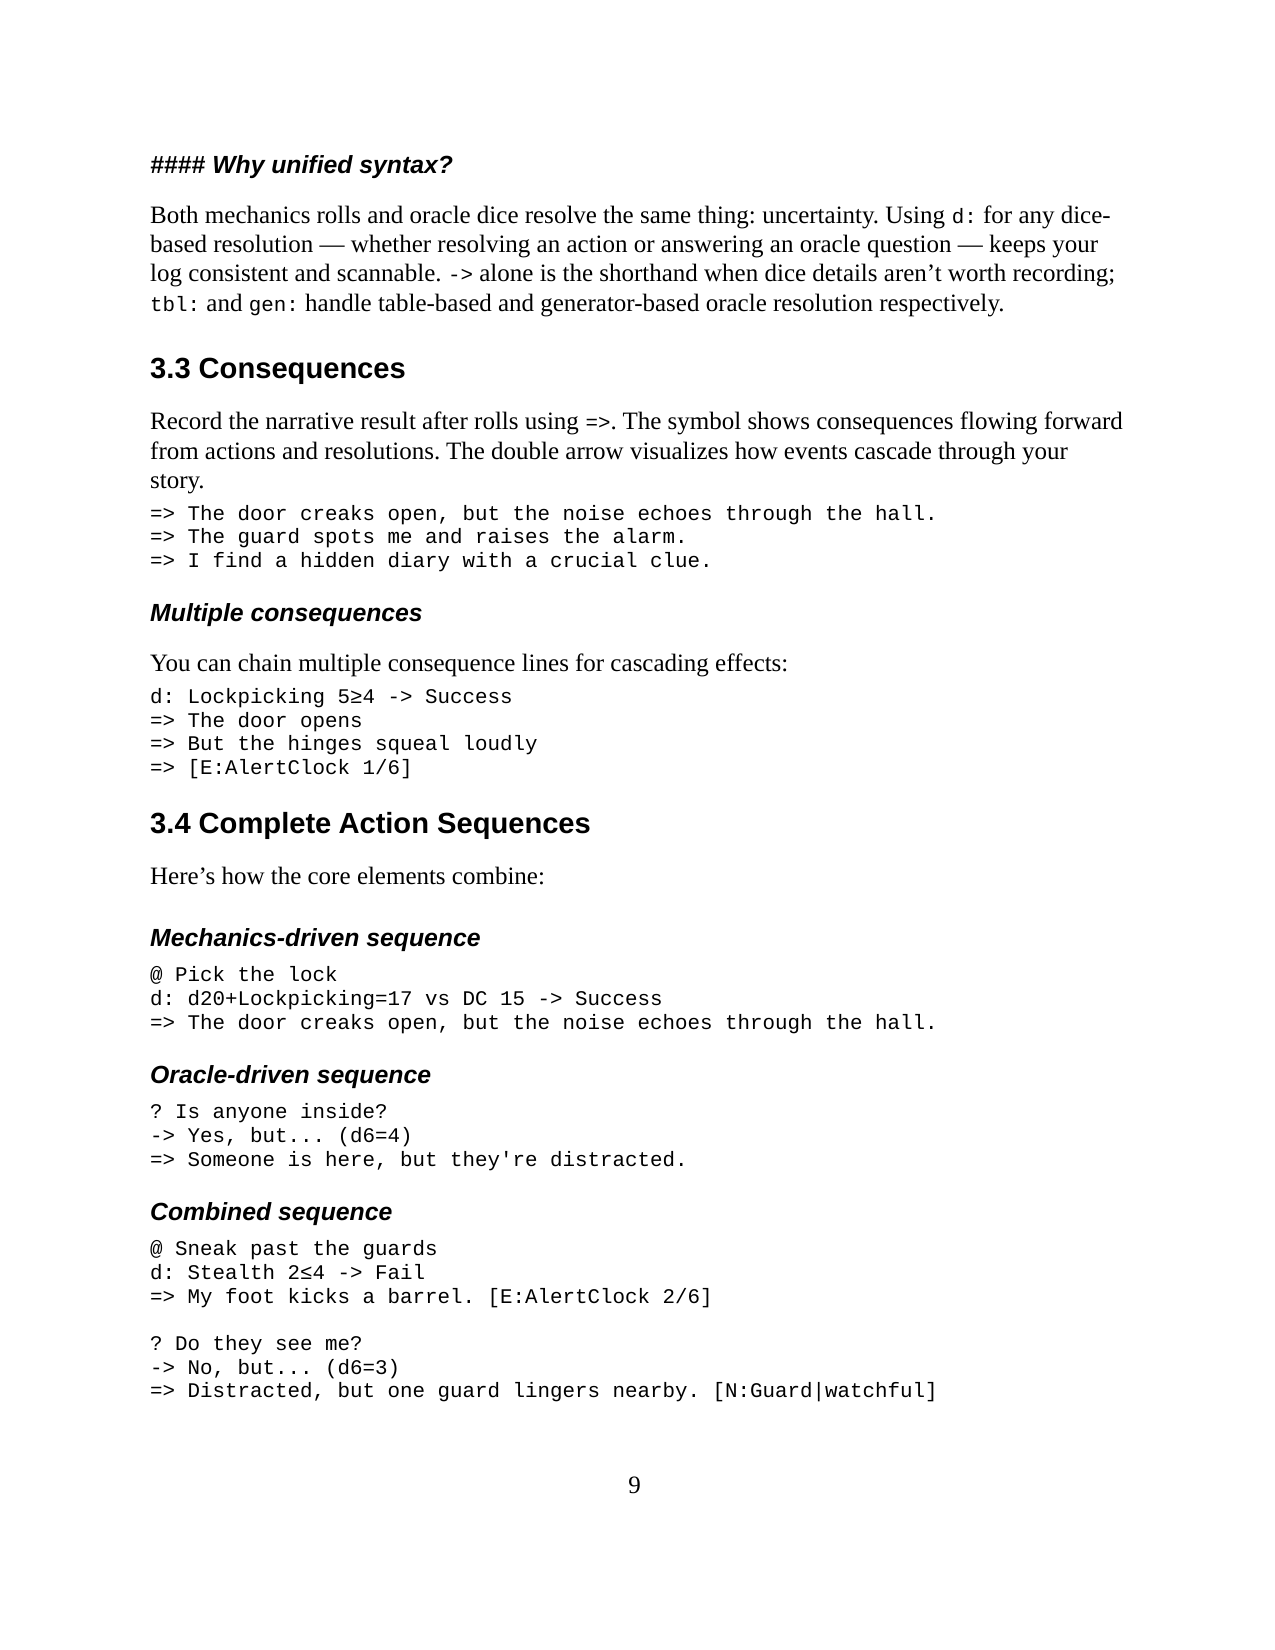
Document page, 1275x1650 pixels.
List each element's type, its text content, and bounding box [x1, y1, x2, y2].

subtitle #### Why unified syntax? [150, 150, 1125, 178]
subtitle Mechanics-driven sequence [150, 923, 1125, 952]
subtitle Oracle-driven sequence [150, 1060, 1125, 1089]
text d: d20+Lockpicking=17 vs DC 15 -> Success [150, 988, 1125, 1012]
text -> Yes, but... (d6=4) [150, 1125, 1125, 1149]
text d: Lockpicking 5≥4 -> Success [150, 686, 1125, 710]
text -> No, but... (d6=3) [150, 1357, 1125, 1380]
text Here’s how the core elements combine: [150, 861, 1125, 889]
text => The guard spots me and raises the alarm. [150, 526, 1125, 550]
subtitle Combined sequence [150, 1197, 1125, 1226]
text Both mechanics rolls and oracle dice resolve the same thing: uncertainty. Using d: for any dice-based resolution — whether resolving an action or answering an oracle question — keeps your log consistent and scannable. -> alone is the shorthand when dice details aren’t worth recording; tbl: and gen: handle table-based and generator-based oracle resolution respectively. [150, 200, 1125, 317]
subtitle Multiple consequences [150, 598, 1125, 627]
text @ Sneak past the guards [150, 1238, 1125, 1262]
text Record the narrative result after rolls using =>. The symbol shows consequences flowing forward from actions and resolutions. The double arrow visualizes how events cascade through your story. [150, 406, 1125, 493]
text => I find a hidden diary with a crucial clue. [150, 550, 1125, 573]
text => The door creaks open, but the noise echoes through the hall. [150, 502, 1125, 526]
text You can chain multiple consequence lines for cascading effects: [150, 648, 1125, 677]
text => The door opens [150, 710, 1125, 733]
text ? Is anyone inside? [150, 1101, 1125, 1125]
text d: Stealth 2≤4 -> Fail [150, 1262, 1125, 1286]
text ? Do they see me? [150, 1333, 1125, 1357]
subtitle 3.4 Complete Action Sequences [150, 806, 1125, 839]
text => But the hinges squeal loudly [150, 733, 1125, 757]
text => Distracted, but one guard lingers nearby. [N:Guard|watchful] [150, 1380, 1125, 1404]
text @ Pick the lock [150, 964, 1125, 988]
text => Someone is here, but they're distracted. [150, 1149, 1125, 1172]
text => The door creaks open, but the noise echoes through the hall. [150, 1012, 1125, 1035]
subtitle 3.3 Consequences [150, 351, 1125, 385]
text => [E:AlertClock 1/6] [150, 757, 1125, 781]
text => My foot kicks a barrel. [E:AlertClock 2/6] [150, 1286, 1125, 1309]
